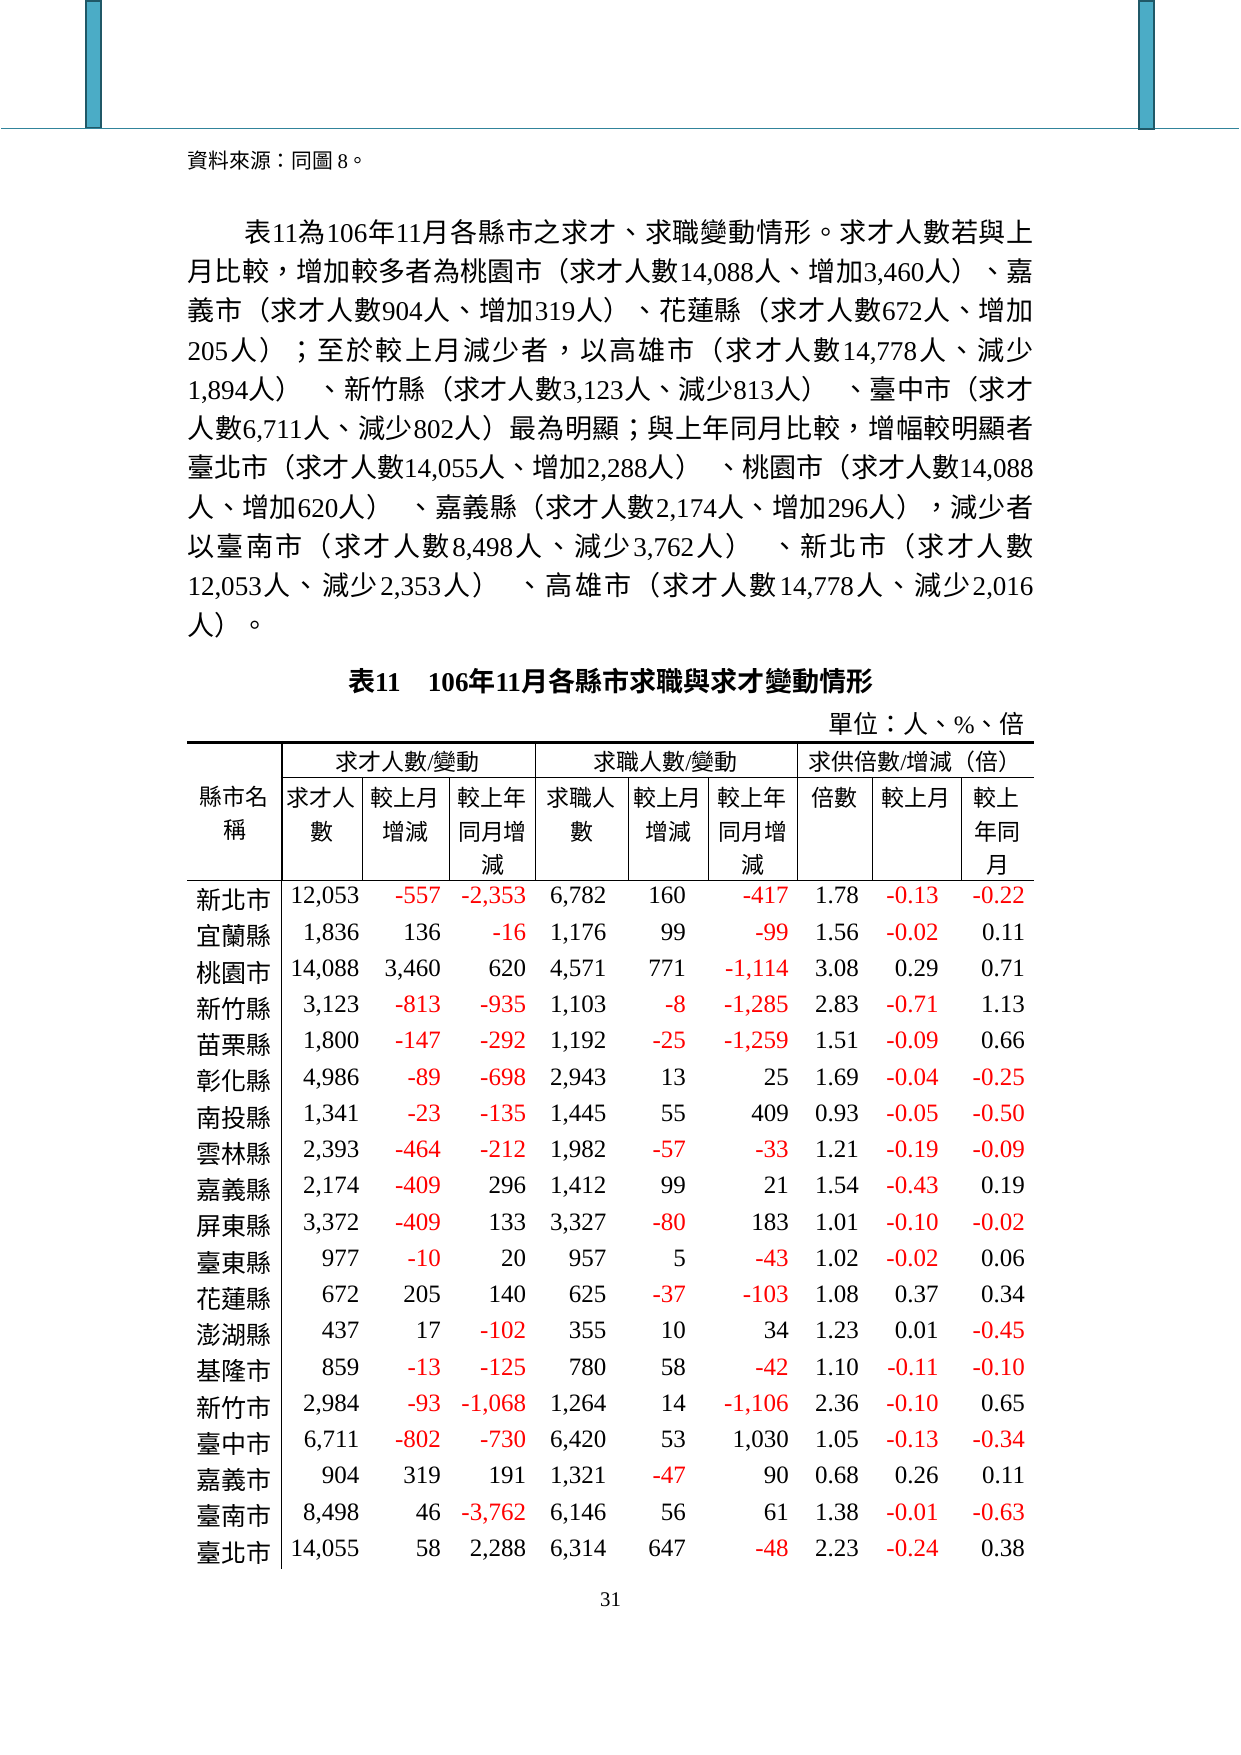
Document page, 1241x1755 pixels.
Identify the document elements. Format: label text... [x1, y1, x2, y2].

table_cell -0.04 [868, 1062, 947, 1098]
table_cell 2,174 [282, 1171, 362, 1207]
table_cell -935 [450, 989, 535, 1026]
table_cell 桃園市 [187, 953, 281, 989]
table_cell 2,288 [450, 1533, 535, 1569]
table_cell 1,176 [535, 917, 615, 953]
table_cell 1,445 [535, 1098, 615, 1134]
table_cell 嘉義縣 [187, 1171, 281, 1207]
table_cell 647 [615, 1533, 694, 1569]
table_cell 較上年同月 [962, 778, 1034, 880]
table_cell 0.01 [868, 1316, 947, 1352]
table_cell 嘉義市 [187, 1461, 281, 1497]
table_cell -0.09 [868, 1026, 947, 1062]
table_cell 191 [450, 1461, 535, 1497]
table_cell -99 [695, 917, 797, 953]
table_cell 1.08 [798, 1279, 868, 1316]
table_cell 0.26 [868, 1461, 947, 1497]
table_cell -0.25 [947, 1062, 1034, 1098]
table_cell -0.02 [868, 1243, 947, 1279]
table_cell 彰化縣 [187, 1062, 281, 1098]
table_cell 0.29 [868, 953, 947, 989]
table_cell -23 [362, 1098, 449, 1134]
table_cell 99 [615, 1171, 694, 1207]
table_cell 較上月增減 [629, 778, 708, 880]
table_header 求供倍數/增減（倍） [798, 744, 1034, 777]
table_cell 求才人數 [283, 778, 362, 880]
table_cell 53 [615, 1424, 694, 1461]
text 資料來源：同圖8。 [187, 144, 1034, 174]
table_cell -0.01 [868, 1497, 947, 1533]
table_cell -1,114 [695, 953, 797, 989]
table_cell 46 [362, 1497, 449, 1533]
table_cell -292 [450, 1026, 535, 1062]
table_cell 新竹市 [187, 1388, 281, 1424]
table_cell 1.05 [798, 1424, 868, 1461]
table_cell 0.65 [947, 1388, 1034, 1424]
table_cell 55 [615, 1098, 694, 1134]
table_cell 0.11 [947, 917, 1034, 953]
table_cell 14,055 [282, 1533, 362, 1569]
table_cell 3,327 [535, 1207, 615, 1243]
table_cell 3.08 [798, 953, 868, 989]
table_cell -212 [450, 1134, 535, 1171]
table_cell 0.37 [868, 1279, 947, 1316]
table_cell 宜蘭縣 [187, 917, 281, 953]
table_cell 1,341 [282, 1098, 362, 1134]
table_cell 6,420 [535, 1424, 615, 1461]
table_cell 求職人數 [536, 778, 628, 880]
table_cell -13 [362, 1352, 449, 1388]
table_cell 21 [695, 1171, 797, 1207]
table_cell -33 [695, 1134, 797, 1171]
table_cell -0.71 [868, 989, 947, 1026]
table_cell -37 [615, 1279, 694, 1316]
table_cell 6,782 [535, 881, 615, 917]
table_cell -3,762 [450, 1497, 535, 1533]
table_cell 臺北市 [187, 1533, 281, 1569]
table_cell 基隆市 [187, 1352, 281, 1388]
table_cell 61 [695, 1497, 797, 1533]
table_cell 0.38 [947, 1533, 1034, 1569]
table_cell 1.51 [798, 1026, 868, 1062]
table_cell -47 [615, 1461, 694, 1497]
table_cell -417 [695, 881, 797, 917]
table_cell -89 [362, 1062, 449, 1098]
table_cell 58 [362, 1533, 449, 1569]
table_cell 14,088 [282, 953, 362, 989]
table_cell 296 [450, 1171, 535, 1207]
table_cell -80 [615, 1207, 694, 1243]
table_cell 1,030 [695, 1424, 797, 1461]
table_cell 2,943 [535, 1062, 615, 1098]
table_cell 205 [362, 1279, 449, 1316]
table_cell 較上月增減 [363, 778, 449, 880]
table_cell 10 [615, 1316, 694, 1352]
table_cell -0.10 [868, 1207, 947, 1243]
table_cell 5 [615, 1243, 694, 1279]
table_cell 苗栗縣 [187, 1026, 281, 1062]
table_cell 1.69 [798, 1062, 868, 1098]
text 表11 106年11月各縣市求職與求才變動情形 [187, 660, 1034, 699]
table_cell 1.38 [798, 1497, 868, 1533]
table_cell -147 [362, 1026, 449, 1062]
table_cell 0.11 [947, 1461, 1034, 1497]
table_cell 1,103 [535, 989, 615, 1026]
table_cell 臺南市 [187, 1497, 281, 1533]
table_cell 較上年同月增減 [709, 778, 797, 880]
table_cell 6,711 [282, 1424, 362, 1461]
table_cell 2.83 [798, 989, 868, 1026]
table_cell 859 [282, 1352, 362, 1388]
table_cell -135 [450, 1098, 535, 1134]
table_cell 1.54 [798, 1171, 868, 1207]
table_cell -0.50 [947, 1098, 1034, 1134]
table_cell 屏東縣 [187, 1207, 281, 1243]
table_cell -0.10 [947, 1352, 1034, 1388]
table_cell 澎湖縣 [187, 1316, 281, 1352]
table_cell 雲林縣 [187, 1134, 281, 1171]
table_cell 1,836 [282, 917, 362, 953]
table_cell 較上年同月增減 [450, 778, 535, 880]
table_cell 14 [615, 1388, 694, 1424]
table_cell 99 [615, 917, 694, 953]
table_cell 620 [450, 953, 535, 989]
table_cell 3,372 [282, 1207, 362, 1243]
table_cell -0.02 [947, 1207, 1034, 1243]
table_cell -557 [362, 881, 449, 917]
table_cell 355 [535, 1316, 615, 1352]
table_cell -1,106 [695, 1388, 797, 1424]
table_cell 1,192 [535, 1026, 615, 1062]
table_cell -0.24 [868, 1533, 947, 1569]
table_cell 319 [362, 1461, 449, 1497]
table_cell 2,393 [282, 1134, 362, 1171]
text 單位：人、%、倍 [187, 704, 1024, 741]
table_cell -42 [695, 1352, 797, 1388]
table_cell 160 [615, 881, 694, 917]
table_cell 臺中市 [187, 1424, 281, 1461]
table_cell -0.34 [947, 1424, 1034, 1461]
table_cell -409 [362, 1171, 449, 1207]
table_cell 1.23 [798, 1316, 868, 1352]
table_header 求職人數/變動 [536, 744, 797, 777]
table_cell -43 [695, 1243, 797, 1279]
table_cell 花蓮縣 [187, 1279, 281, 1316]
table_cell 140 [450, 1279, 535, 1316]
table_cell -698 [450, 1062, 535, 1098]
table_cell -16 [450, 917, 535, 953]
table_cell -25 [615, 1026, 694, 1062]
table_cell -0.22 [947, 881, 1034, 917]
table_cell 1.78 [798, 881, 868, 917]
table_cell 臺東縣 [187, 1243, 281, 1279]
table_cell 13 [615, 1062, 694, 1098]
table_cell 1.01 [798, 1207, 868, 1243]
table_cell 6,146 [535, 1497, 615, 1533]
table_cell -48 [695, 1533, 797, 1569]
table_cell -0.13 [868, 881, 947, 917]
table_cell -1,068 [450, 1388, 535, 1424]
table_cell 183 [695, 1207, 797, 1243]
table_cell 0.93 [798, 1098, 868, 1134]
table_cell 新竹縣 [187, 989, 281, 1026]
table_cell 1.02 [798, 1243, 868, 1279]
table_cell 2,984 [282, 1388, 362, 1424]
table_cell 672 [282, 1279, 362, 1316]
table_cell -103 [695, 1279, 797, 1316]
table_cell -730 [450, 1424, 535, 1461]
table_cell -102 [450, 1316, 535, 1352]
table_cell -0.02 [868, 917, 947, 953]
table_cell -57 [615, 1134, 694, 1171]
table_cell 133 [450, 1207, 535, 1243]
table_cell 780 [535, 1352, 615, 1388]
table_cell 58 [615, 1352, 694, 1388]
table_cell 倍數 [798, 778, 872, 880]
table_cell 20 [450, 1243, 535, 1279]
table_cell 0.66 [947, 1026, 1034, 1062]
table_cell 136 [362, 917, 449, 953]
table_cell 56 [615, 1497, 694, 1533]
table_cell 1,412 [535, 1171, 615, 1207]
table_cell -93 [362, 1388, 449, 1424]
table_cell 3,460 [362, 953, 449, 989]
table_cell 1.56 [798, 917, 868, 953]
table_cell 4,986 [282, 1062, 362, 1098]
table_cell -10 [362, 1243, 449, 1279]
table_cell -0.05 [868, 1098, 947, 1134]
table_cell 409 [695, 1098, 797, 1134]
table_cell -2,353 [450, 881, 535, 917]
table_cell 較上月 [873, 778, 961, 880]
table_cell 904 [282, 1461, 362, 1497]
table_cell 437 [282, 1316, 362, 1352]
table_cell 2.36 [798, 1388, 868, 1424]
table_cell -125 [450, 1352, 535, 1388]
table_cell 1,800 [282, 1026, 362, 1062]
table_cell 6,314 [535, 1533, 615, 1569]
table_cell 0.68 [798, 1461, 868, 1497]
table_cell 625 [535, 1279, 615, 1316]
table_cell 1,982 [535, 1134, 615, 1171]
table_cell 1.21 [798, 1134, 868, 1171]
table_cell 90 [695, 1461, 797, 1497]
table_cell 771 [615, 953, 694, 989]
table_cell -1,259 [695, 1026, 797, 1062]
table_cell 新北市 [187, 881, 281, 917]
table_header 縣市名稱 [187, 744, 281, 880]
table_cell 1.13 [947, 989, 1034, 1026]
table_cell -0.63 [947, 1497, 1034, 1533]
table_cell -813 [362, 989, 449, 1026]
table_cell -8 [615, 989, 694, 1026]
table_cell 25 [695, 1062, 797, 1098]
table_cell 0.71 [947, 953, 1034, 989]
table_cell 南投縣 [187, 1098, 281, 1134]
table_cell 17 [362, 1316, 449, 1352]
table_cell -0.10 [868, 1388, 947, 1424]
table_cell -0.11 [868, 1352, 947, 1388]
table_cell 977 [282, 1243, 362, 1279]
table_cell 0.06 [947, 1243, 1034, 1279]
table_cell 1,264 [535, 1388, 615, 1424]
table_cell 12,053 [282, 881, 362, 917]
table_cell -409 [362, 1207, 449, 1243]
text 表11為106年11月各縣市之求才、求職變動情形。求才人數若與上月比較，增加較多者為桃園市（求才人數14,088人、增加3,460人）、嘉義市（求才人數904人、增加319人）、花蓮縣（求才人數672人、增加205人）；至於較上月減少者，以高雄市（求才人數14,778人、減少1,894人） 、新竹縣（求才人數3,123人、減少813人） 、臺中市（求才人數6,711人、減少802人）最為明顯；與上年同月比較，增幅較明顯者臺北市（求才人數14,055人、增加2,288人） 、桃園市（求才人數14,088人、增加620人） 、嘉義縣（求才人數2,174人、增加296人），減少者以臺南市（求才人數8,498人、減少3,762人） 、新北市（求才人數12,053人、減少2,353人） 、高雄市（求才人數14,778人、減少2,016人）。 [187, 211, 1034, 643]
table_cell 2.23 [798, 1533, 868, 1569]
table_header 求才人數/變動 [283, 744, 535, 777]
table_cell -0.19 [868, 1134, 947, 1171]
table_cell -0.13 [868, 1424, 947, 1461]
table_cell 1,321 [535, 1461, 615, 1497]
table_cell 3,123 [282, 989, 362, 1026]
table_cell 957 [535, 1243, 615, 1279]
table_cell 8,498 [282, 1497, 362, 1533]
table_cell -464 [362, 1134, 449, 1171]
table_cell -0.43 [868, 1171, 947, 1207]
table_cell 0.19 [947, 1171, 1034, 1207]
table_cell 0.34 [947, 1279, 1034, 1316]
table_cell -0.09 [947, 1134, 1034, 1171]
table_cell -0.45 [947, 1316, 1034, 1352]
table_cell -1,285 [695, 989, 797, 1026]
table_cell 1.10 [798, 1352, 868, 1388]
table_cell 4,571 [535, 953, 615, 989]
table_cell -802 [362, 1424, 449, 1461]
table_cell 34 [695, 1316, 797, 1352]
